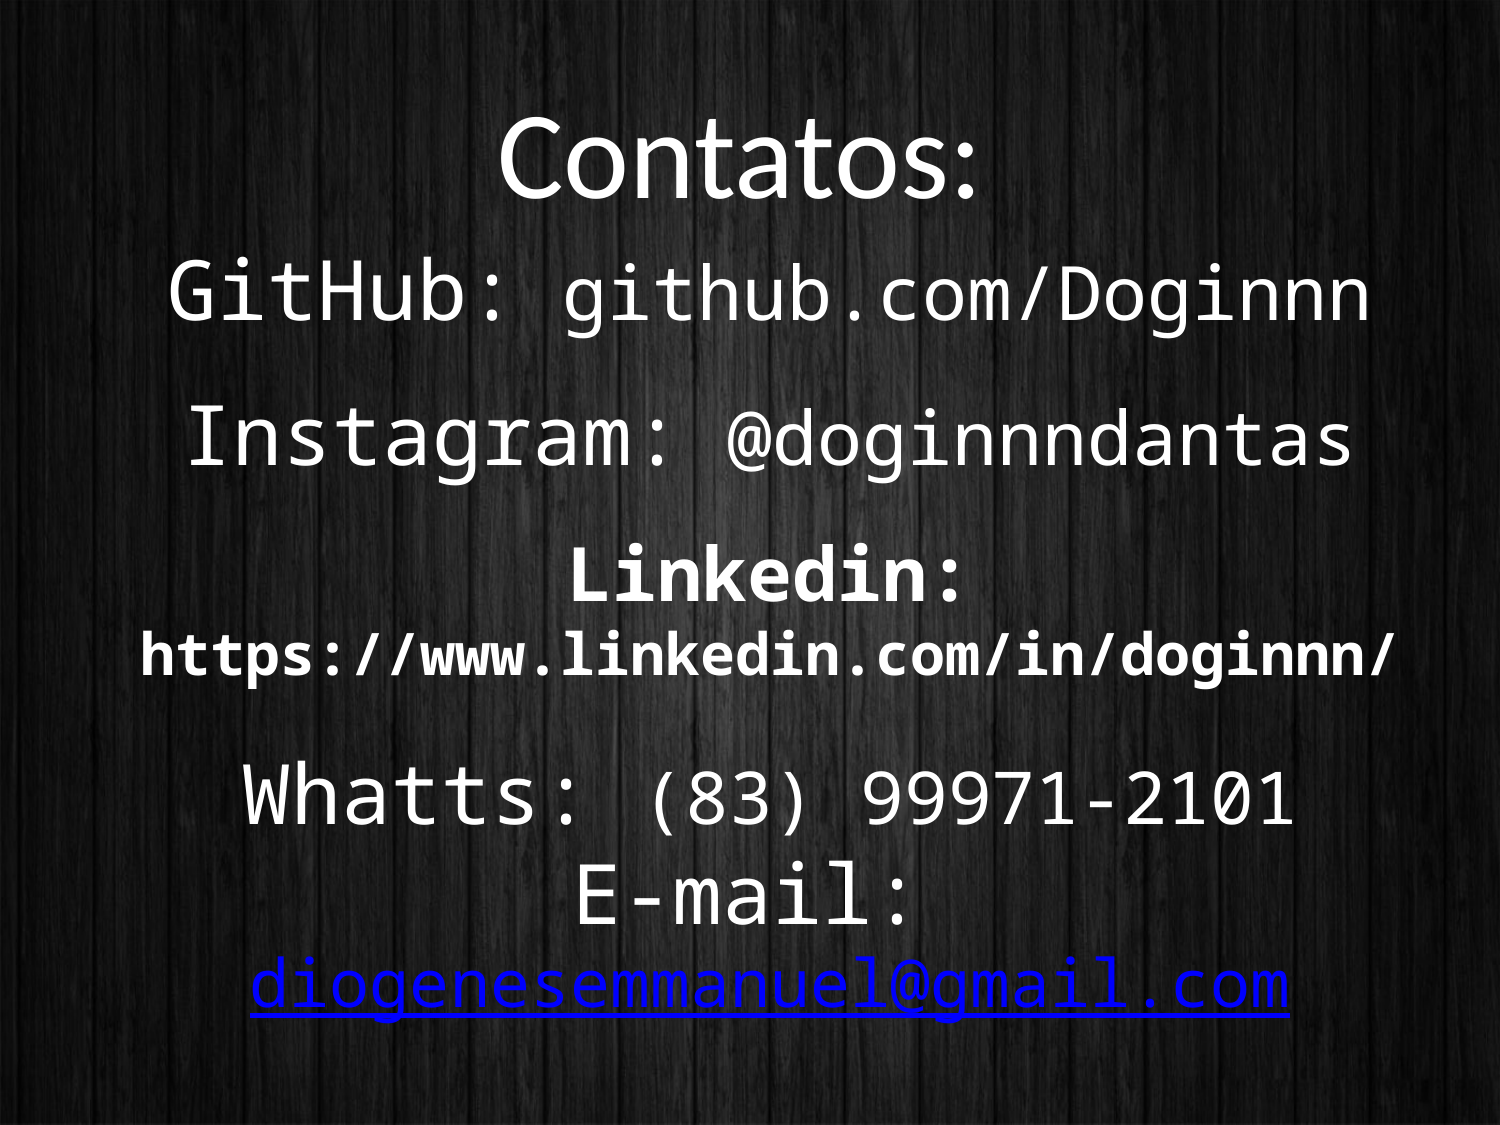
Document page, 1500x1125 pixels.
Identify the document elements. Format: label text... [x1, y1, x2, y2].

text_box GitHub: github.com/Doginnn Instagram: @doginnndantas Linkedin: https://www.linkedin.com/in/doginnn/ Whatts: (83) 99971-2101 E-mail: diogenesemmanuel@gmail.com [125, 229, 1415, 1040]
text_box Contatos: [64, 54, 1415, 242]
picture [0, 0, 1500, 1125]
